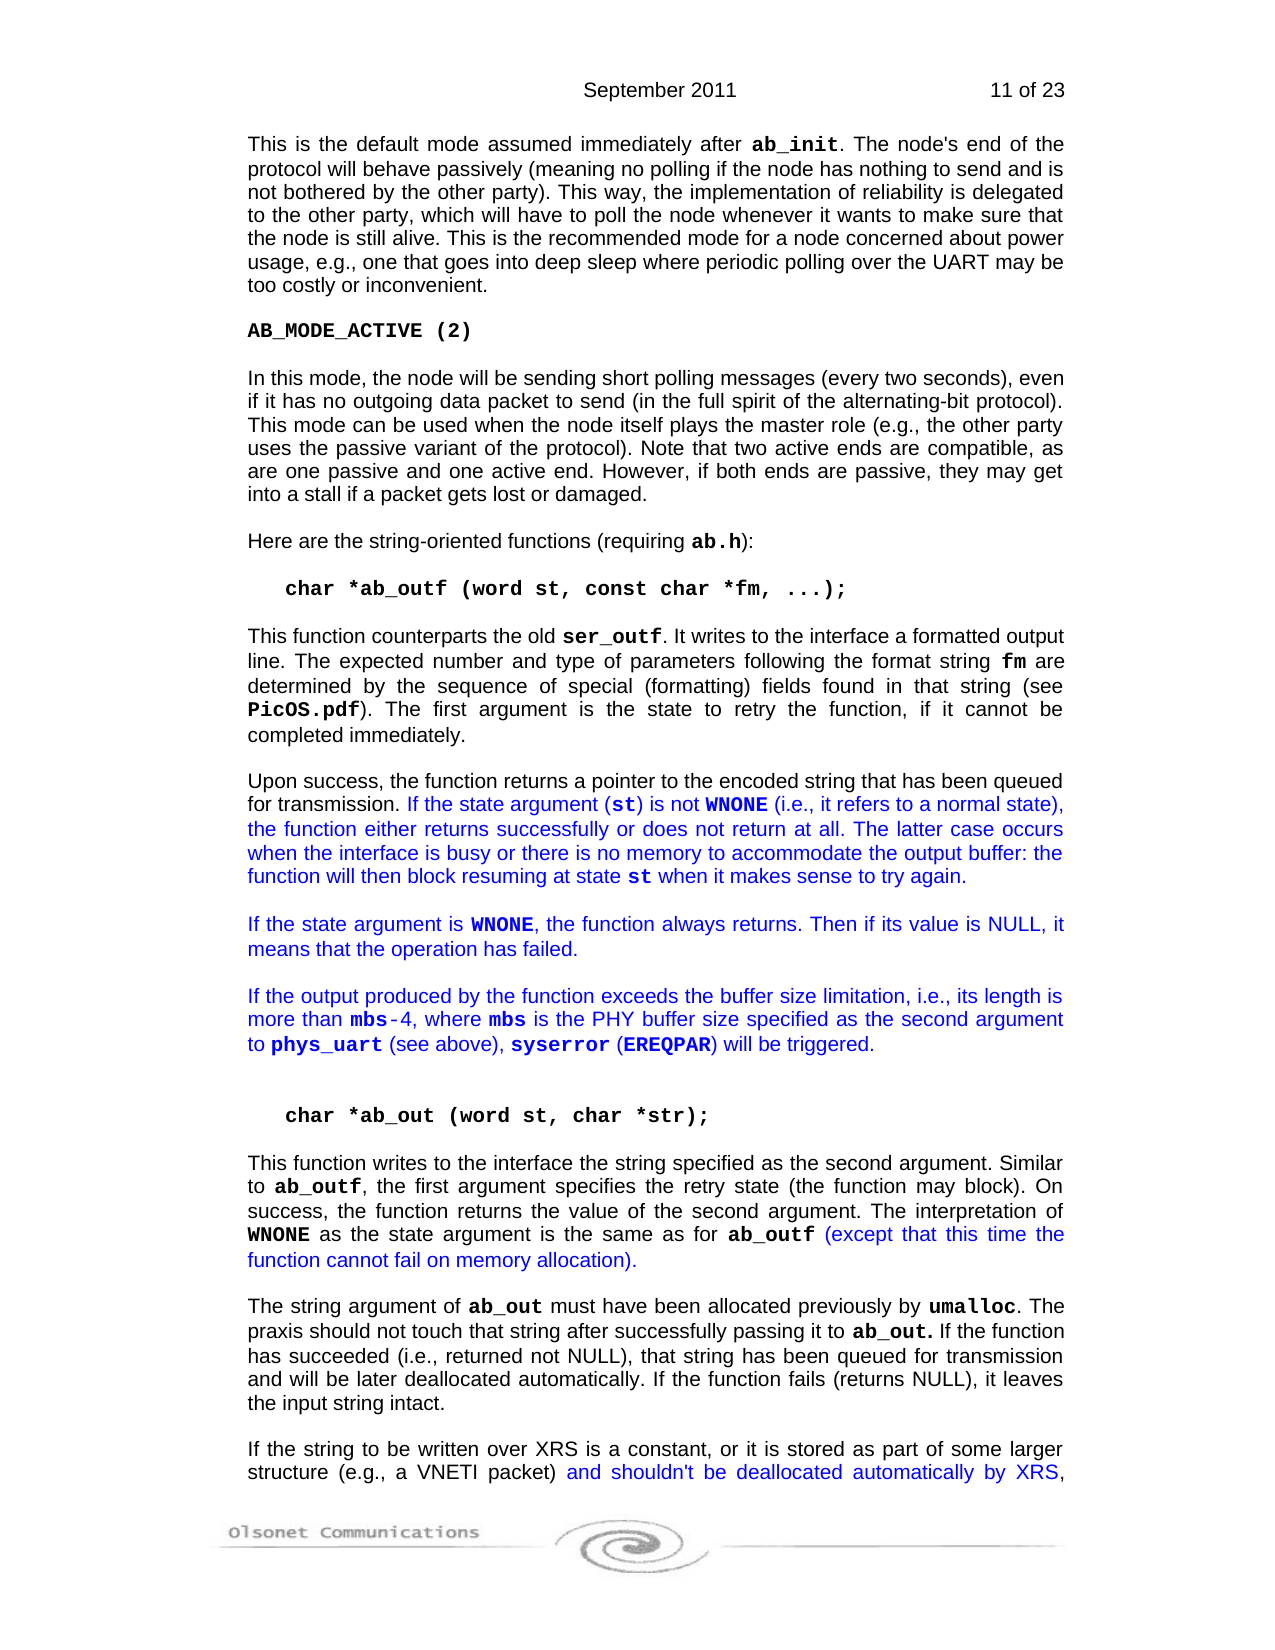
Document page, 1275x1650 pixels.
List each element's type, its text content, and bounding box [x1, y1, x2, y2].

text If the output produced by the function exceeds the buffer size limitation, i.e., its length is more than mbs-4, where mbs is the PHY buffer size specified as the second argument to phys_uart (see above), syserror (EREQPAR) will be triggered. [247, 984, 1065, 1058]
text char *ab_out (word st, char *str); [285, 1104, 1065, 1128]
text Here are the string-oriented functions (requiring ab.h): [247, 529, 1065, 554]
text In this mode, the node will be sending short polling messages (every two seconds), even if it has no outgoing data packet to send (in the full spirit of the alternating-bit protocol). This mode can be used when the node itself plays the master role (e.g., the other party uses the passive variant of the protocol). Note that two active ends are compatible, as are one passive and one active end. However, if both ends are passive, they may get into a stall if a packet gets lost or damaged. [247, 367, 1065, 506]
text The string argument of ab_out must have been allocated previously by umalloc. The praxis should not touch that string after successfully passing it to ab_out. If the function has succeeded (i.e., returned not NULL), that string has been queued for transmission and will be later deallocated automatically. If the function fails (returns NULL), it leaves the input string intact. [247, 1294, 1065, 1414]
picture [210, 1504, 1065, 1596]
text If the state argument is WNONE, the function always returns. Then if its value is NULL, it means that the operation has failed. [247, 913, 1065, 961]
text This function writes to the interface the string specified as the second argument. Similar to ab_outf, the first argument specifies the retry state (the function may block). On success, the function returns the value of the second argument. The interpretation of WNONE as the state argument is the same as for ab_outf (except that this time the function cannot fail on memory allocation). [247, 1151, 1065, 1271]
text This function counterparts the old ser_outf. It writes to the interface a formatted output line. The expected number and type of parameters following the format string fm are determined by the sequence of special (formatting) fields found in that string (see PicOS.pdf). The first argument is the state to retry the function, if it cannot be completed immediately. [247, 624, 1065, 746]
text This is the default mode assumed immediately after ab_init. The node's end of the protocol will behave passively (meaning no polling if the node has nothing to send and is not bothered by the other party). This way, the implementation of reliability is delegated to the other party, which will have to poll the node whenever it wants to make sure that the node is still alive. This is the recommended mode for a node concerned about power usage, e.g., one that goes into deep sleep where periodic polling over the UART may be too costly or inconvenient. [247, 132, 1065, 297]
text AB_MODE_ACTIVE (2) [247, 320, 1065, 343]
text char *ab_outf (word st, const char *fm, ...); [285, 578, 1065, 601]
text Upon success, the function returns a pointer to the encoded string that has been queued for transmission. If the state argument (st) is not WNONE (i.e., it refers to a normal state), the function either returns successfully or does not return at all. The latter case occurs when the interface is busy or there is no memory to accommodate the output buffer: the function will then block resuming at state st when it makes sense to try again. [247, 769, 1065, 889]
text If the string to be written over XRS is a constant, or it is stored as part of some larger structure (e.g., a VNETI packet) and shouldn't be deallocated automatically by XRS, [247, 1438, 1065, 1484]
